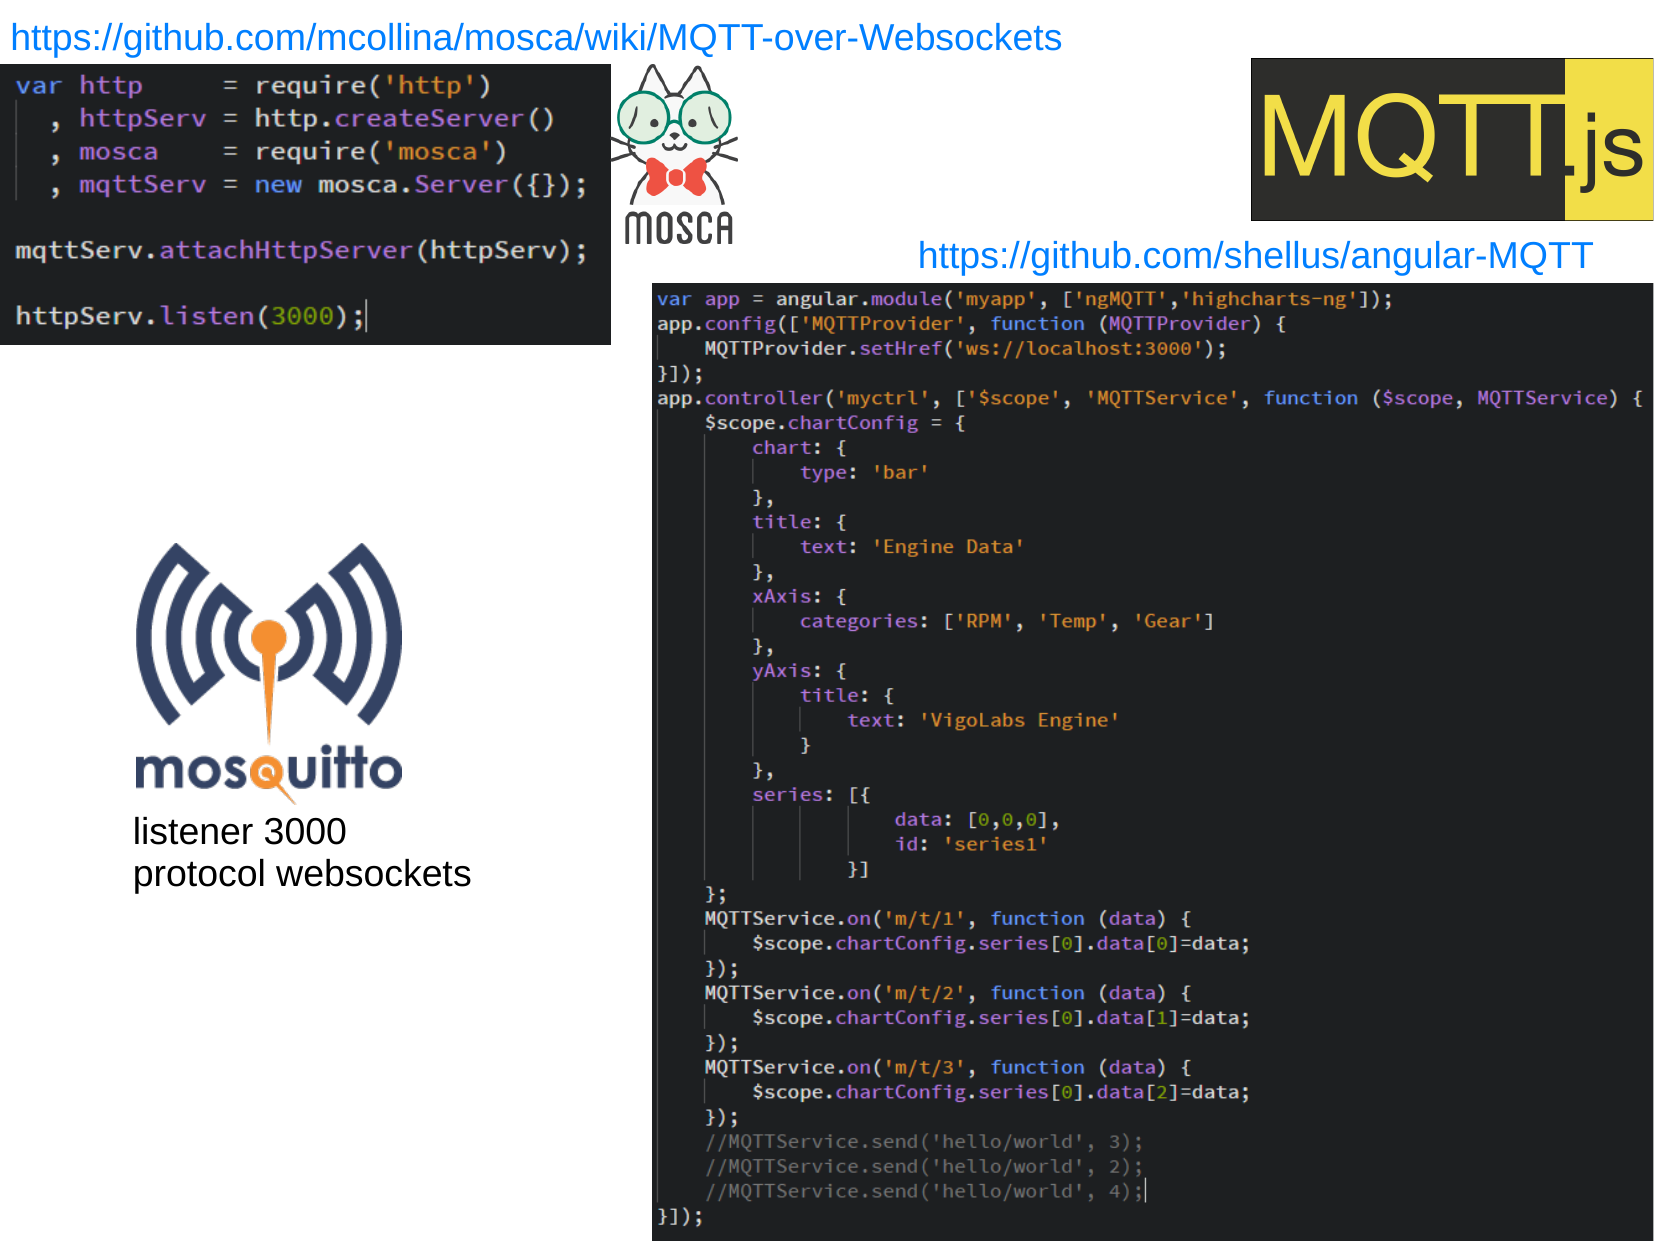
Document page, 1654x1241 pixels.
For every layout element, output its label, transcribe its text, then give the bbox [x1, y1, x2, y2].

text_box https://github.com/mcollina/mosca/wiki/MQTT-over-Websockets [0, 8, 1078, 65]
text_box listener 3000 protocol websockets [118, 803, 487, 902]
picture [652, 283, 1654, 1241]
text_box https://github.com/shellus/angular-MQTT [903, 226, 1610, 283]
picture [1251, 58, 1654, 221]
picture [136, 543, 402, 805]
picture [0, 64, 765, 345]
